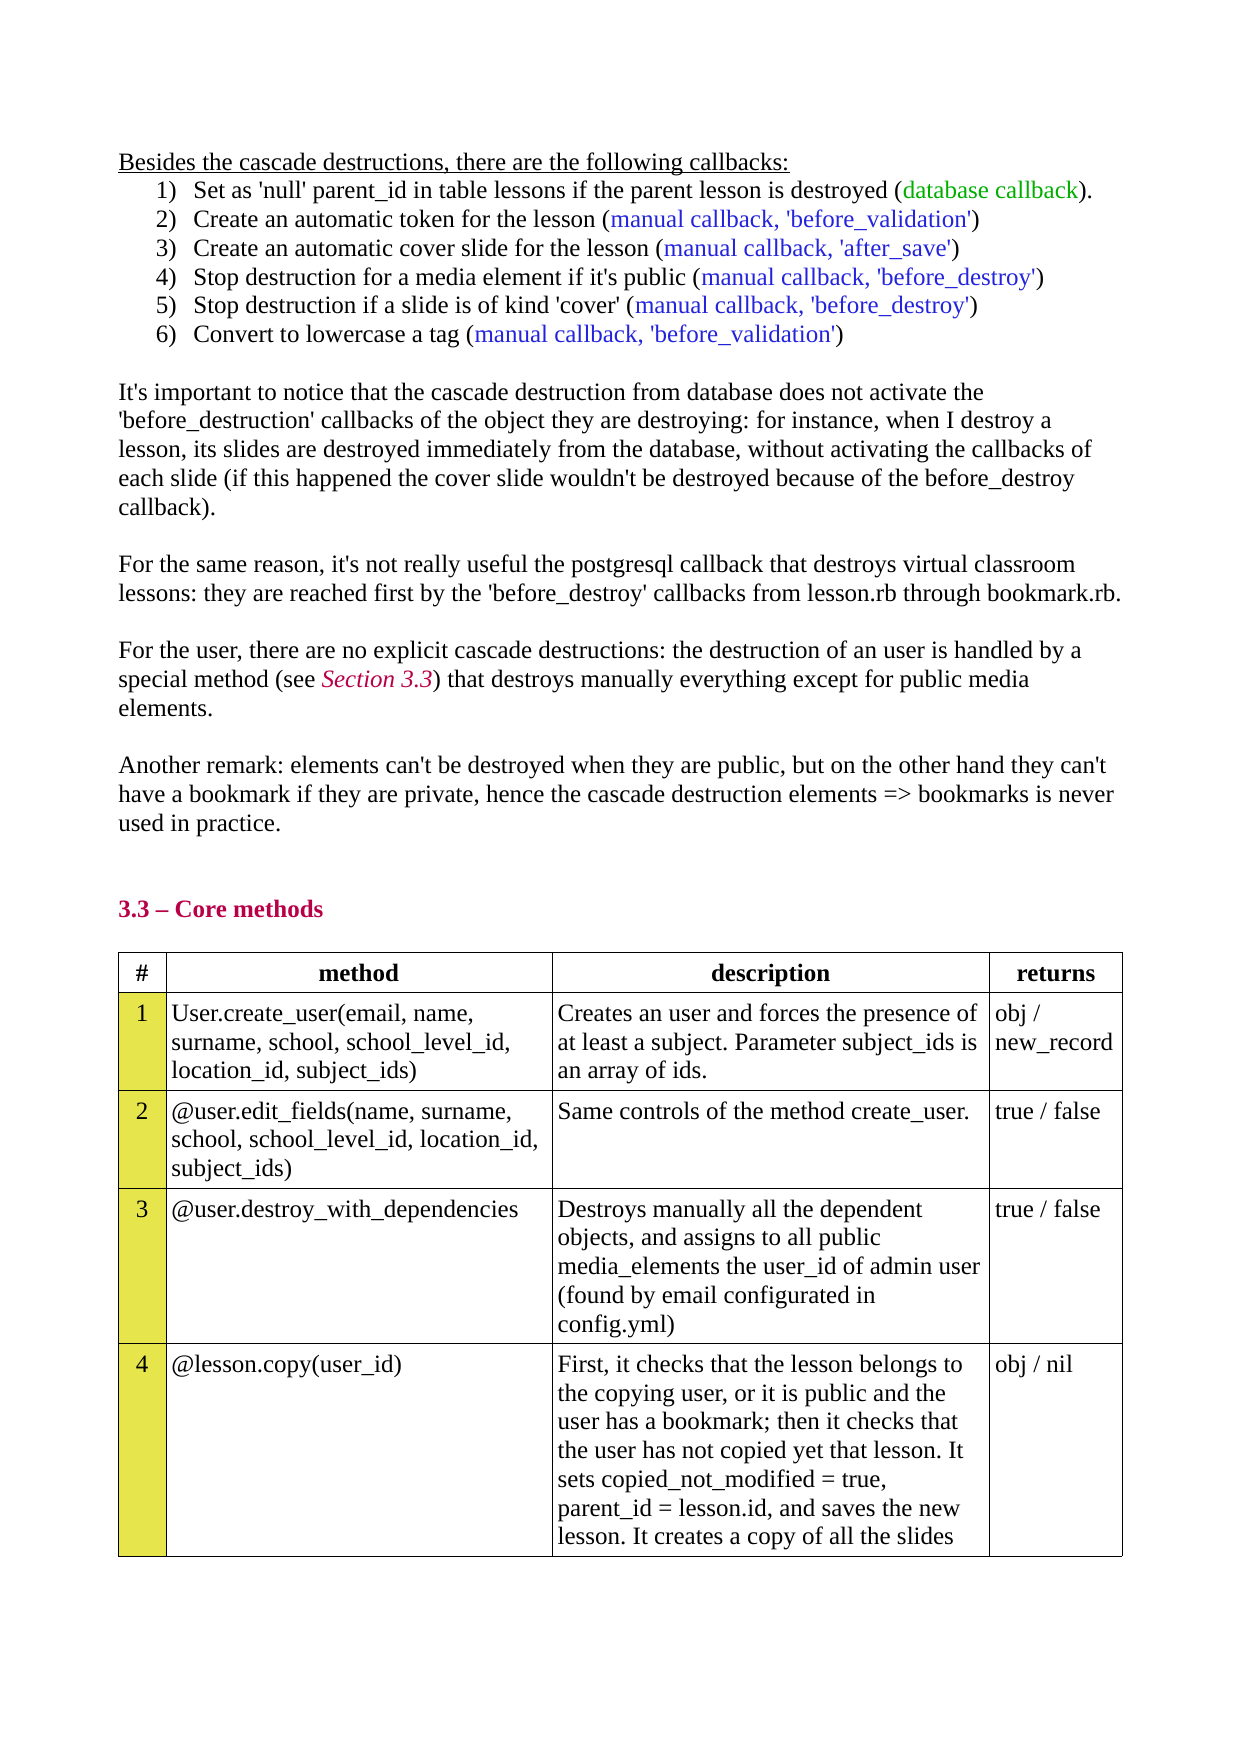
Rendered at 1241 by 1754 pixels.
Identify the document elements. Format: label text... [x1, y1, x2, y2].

list Stop destruction for a media element if it's public (manual callback, 'before_destroy') [156, 262, 1122, 291]
table_cell obj / nil [990, 1344, 1122, 1556]
table_cell 2 [119, 1091, 166, 1188]
table_cell Same controls of the method create_user. [553, 1091, 989, 1188]
table_cell Destroys manually all the dependent objects, and assigns to all public media_elements the user_id of admin user (found by email configurated in config.yml) [553, 1189, 989, 1343]
text For the same reason, it's not really useful the postgresql callback that destroys virtual classroom lessons: they are reached first by the 'before_destroy' callbacks from lesson.rb through bookmark.rb. [118, 549, 1122, 607]
text For the user, there are no explicit cascade destructions: the destruction of an user is handled by a special method (see Section 3.3) that destroys manually everything except for public media elements. [118, 636, 1122, 722]
table_cell First, it checks that the lesson belongs to the copying user, or it is public and the user has a bookmark; then it checks that the user has not copied yet that lesson. It sets copied_not_modified = true, parent_id = lesson.id, and saves the new lesson. It creates a copy of all the slides [553, 1344, 989, 1556]
table_cell 3 [119, 1189, 166, 1343]
table_cell 4 [119, 1344, 166, 1556]
table_header returns [990, 953, 1122, 992]
table_cell true / false [990, 1189, 1122, 1343]
text It's important to notice that the cascade destruction from database does not activate the 'before_destruction' callbacks of the object they are destroying: for instance, when I destroy a lesson, its slides are destroyed immediately from the database, without activating the callbacks of each slide (if this happened the cover slide wouldn't be destroyed because of the before_destroy callback). [118, 377, 1122, 521]
table_cell obj / new_record [990, 993, 1122, 1090]
table_cell User.create_user(email, name, surname, school, school_level_id, location_id, subject_ids) [167, 993, 552, 1090]
text 3.3 – Core methods [118, 894, 1122, 923]
table_header description [553, 953, 989, 992]
table_cell @user.edit_fields(name, surname, school, school_level_id, location_id, subject_ids) [167, 1091, 552, 1188]
list Create an automatic cover slide for the lesson (manual callback, 'after_save') [156, 233, 1122, 262]
table_cell 1 [119, 993, 166, 1090]
table_cell Creates an user and forces the presence of at least a subject. Parameter subject_ids is an array of ids. [553, 993, 989, 1090]
text Besides the cascade destructions, there are the following callbacks: [118, 147, 1122, 176]
table_header method [167, 953, 552, 992]
list Stop destruction if a slide is of kind 'cover' (manual callback, 'before_destroy') [156, 291, 1122, 319]
list Set as 'null' parent_id in table lessons if the parent lesson is destroyed (database callback). [156, 176, 1122, 204]
list Convert to lowercase a tag (manual callback, 'before_validation') [156, 319, 1122, 348]
table_cell @lesson.copy(user_id) [167, 1344, 552, 1556]
table_cell @user.destroy_with_dependencies [167, 1189, 552, 1343]
table_header # [119, 953, 166, 992]
text Another remark: elements can't be destroyed when they are public, but on the other hand they can't have a bookmark if they are private, hence the cascade destruction elements => bookmarks is never used in practice. [118, 751, 1122, 837]
table_cell true / false [990, 1091, 1122, 1188]
list Create an automatic token for the lesson (manual callback, 'before_validation') [156, 204, 1122, 233]
